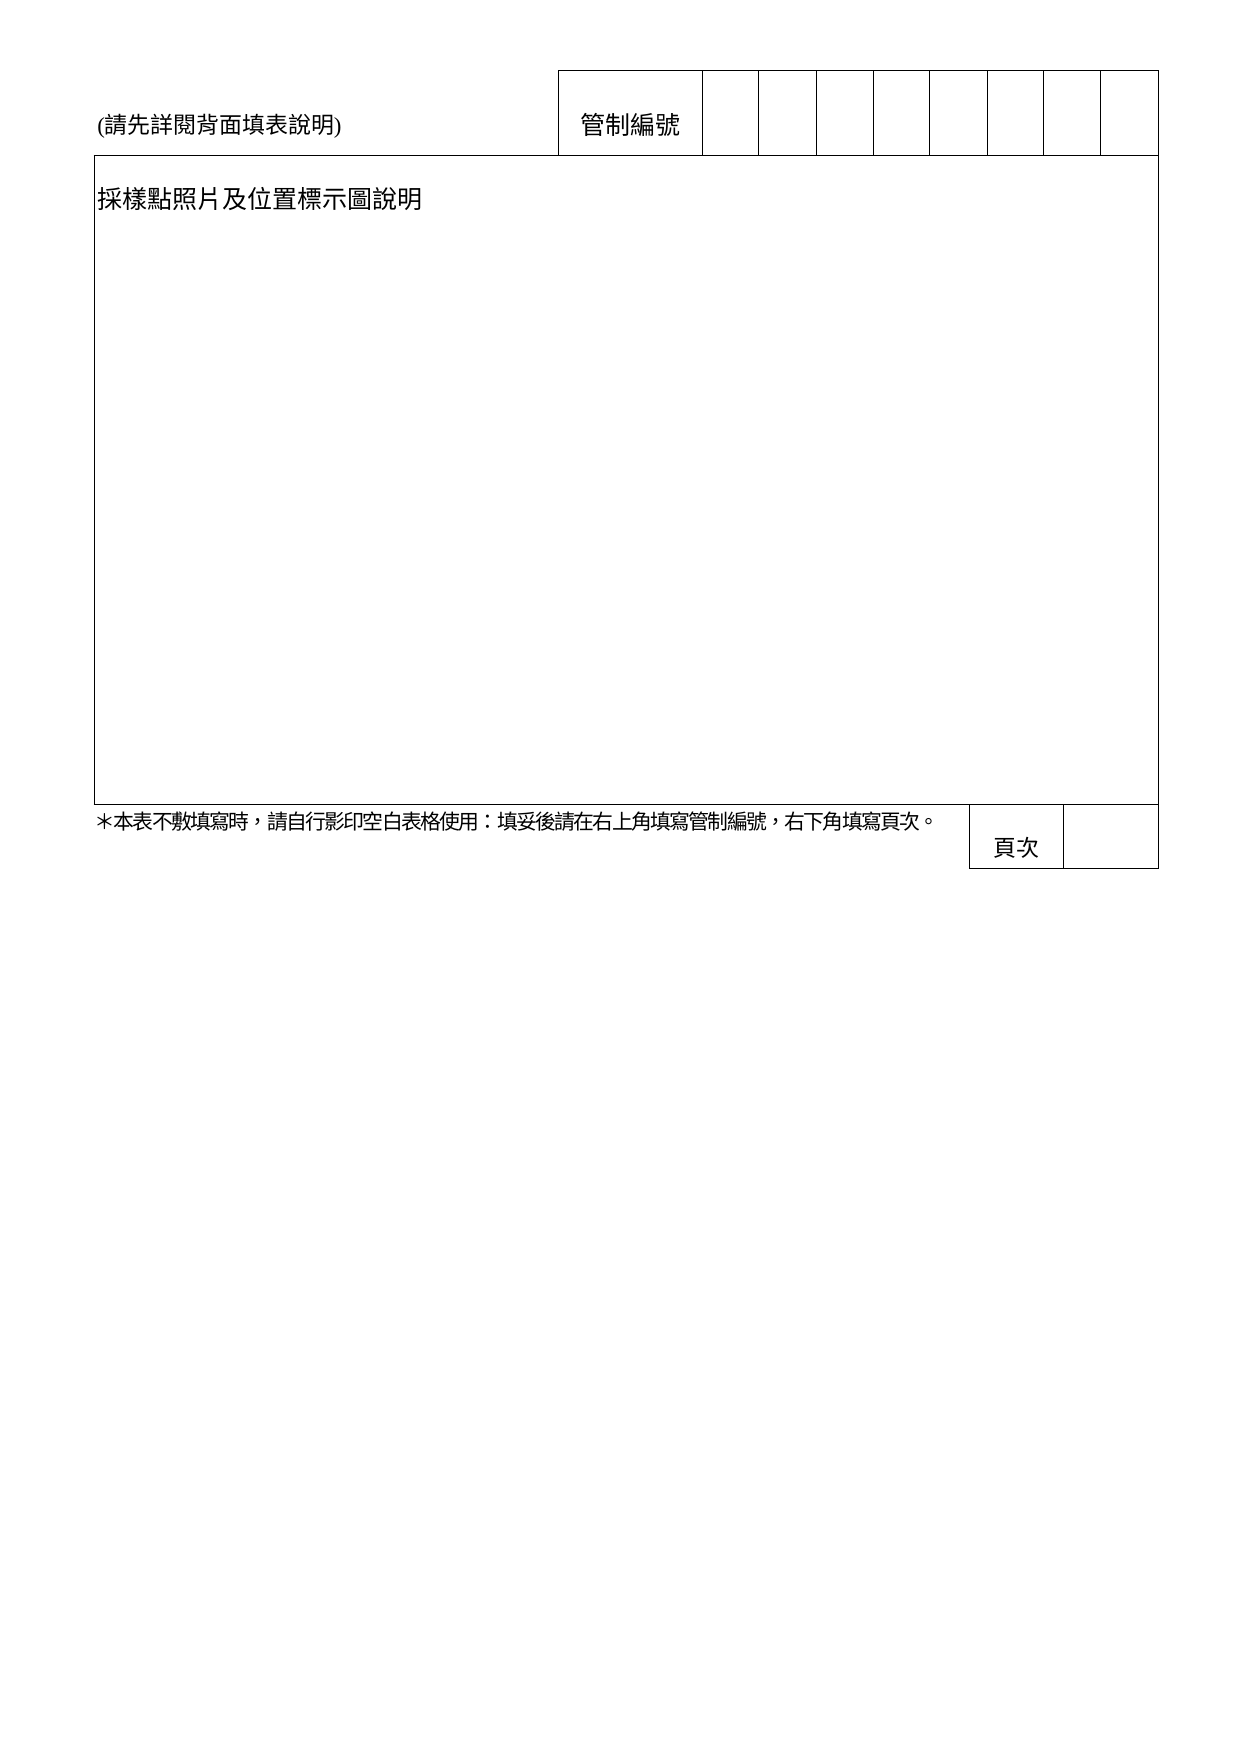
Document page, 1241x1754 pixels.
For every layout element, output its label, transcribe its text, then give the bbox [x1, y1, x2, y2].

table_header [817, 71, 873, 155]
table_cell 採樣點照片及位置標示圖說明 [95, 156, 1158, 804]
table_cell [1064, 805, 1158, 868]
table_header [930, 71, 987, 155]
table_header [874, 71, 929, 155]
table_header [988, 71, 1043, 155]
table_cell ＊本表不敷填寫時，請自行影印空白表格使用：填妥後請在右上角填寫管制編號，右下角填寫頁次。 [94, 805, 969, 868]
table_header [1101, 71, 1158, 155]
table_header [1044, 71, 1100, 155]
table_cell 頁次 [970, 805, 1063, 868]
table_header 管制編號 [559, 71, 702, 155]
table_header [759, 71, 816, 155]
table_header [703, 71, 758, 155]
table_header (請先詳閱背面填表說明) [94, 70, 558, 155]
